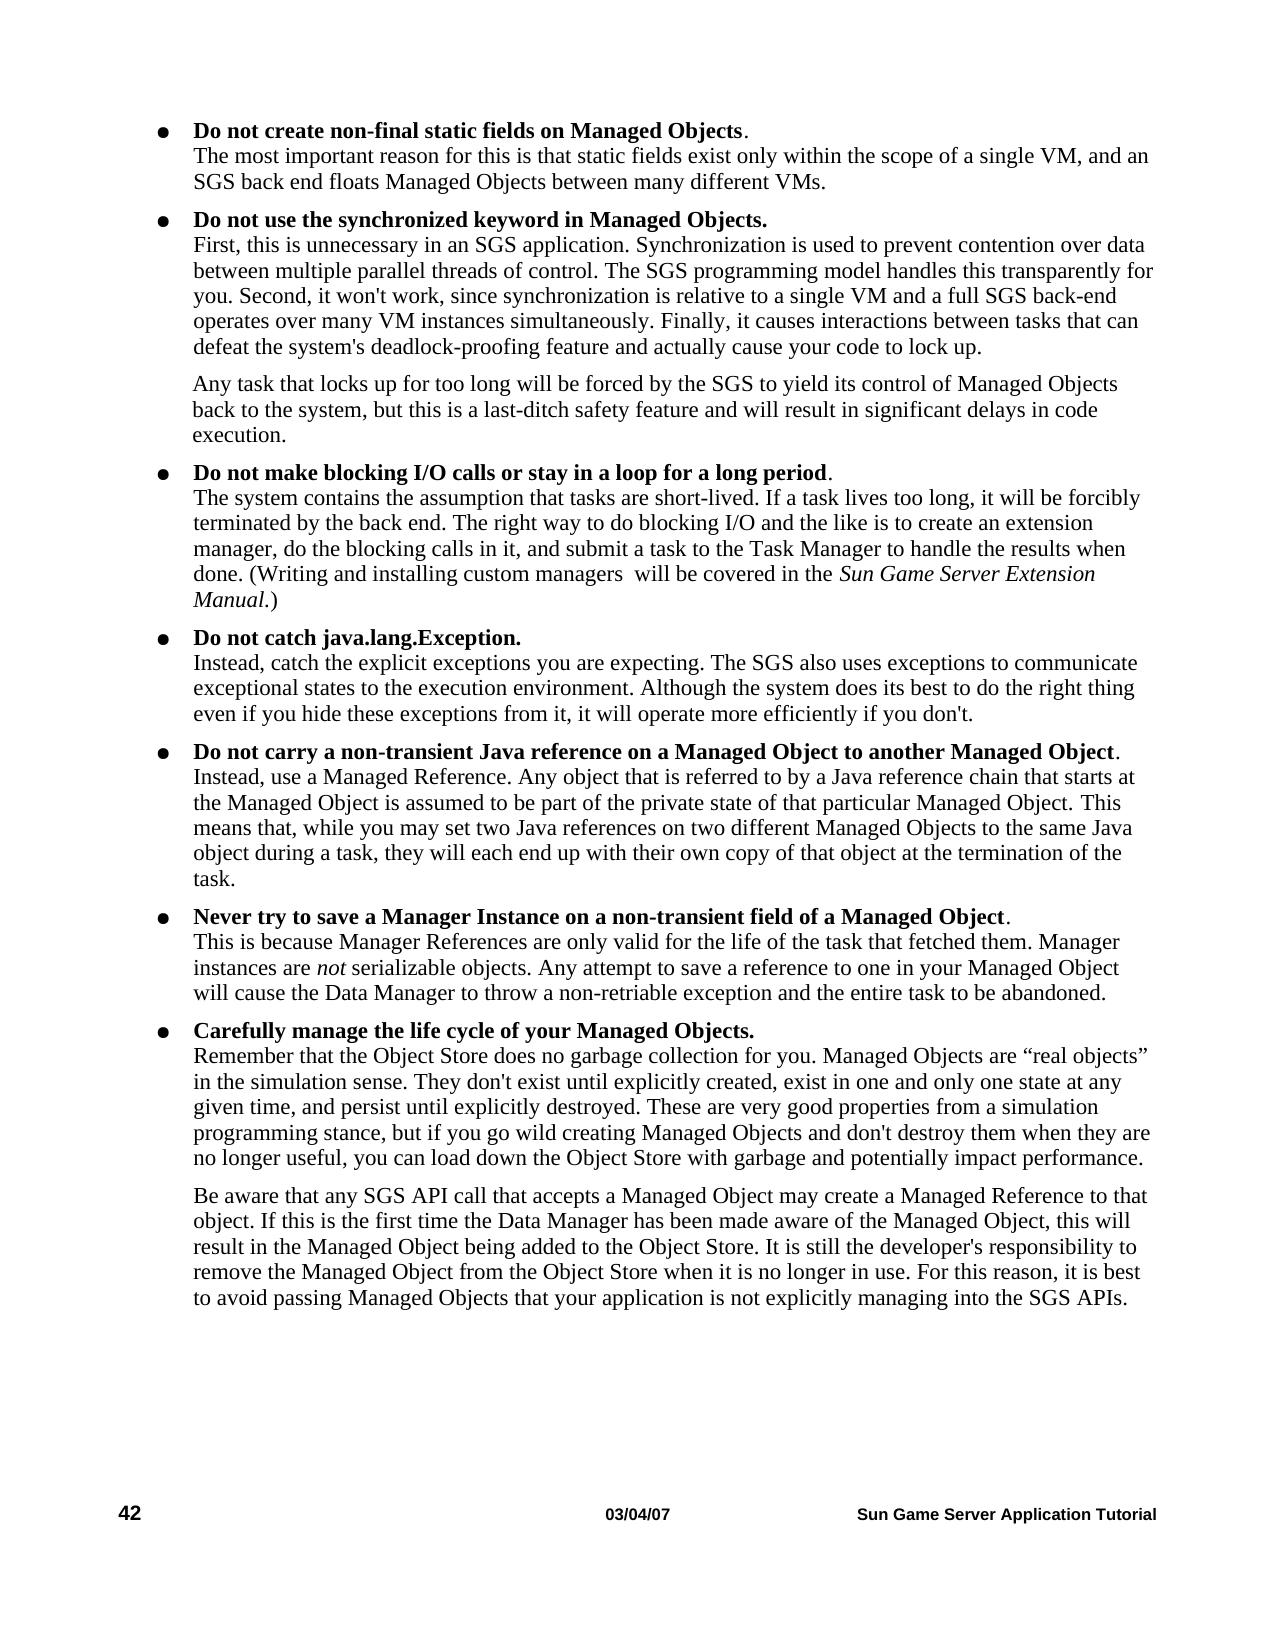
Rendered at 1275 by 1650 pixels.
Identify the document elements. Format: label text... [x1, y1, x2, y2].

list Do not carry a non-transient Java reference on a Managed Object to another Managed Object. Instead, use a Managed Reference. Any object that is referred to by a Java reference chain that starts at the Managed Object is assumed to be part of the private state of that particular Managed Object. This means that, while you may set two Java references on two different Managed Objects to the same Java object during a task, they will each end up with their own copy of that object at the termination of the task. [156, 739, 1157, 891]
list Do not create non-final static fields on Managed Objects. The most important reason for this is that static fields exist only within the scope of a single VM, and an SGS back end floats Managed Objects between many different VMs. [156, 118, 1157, 194]
list Do not catch java.lang.Exception. Instead, catch the explicit exceptions you are expecting. The SGS also uses exceptions to communicate exceptional states to the execution environment. Although the system does its best to do the right thing even if you hide these exceptions from it, it will operate more efficiently if you don't. [156, 624, 1157, 726]
list Carefully manage the life cycle of your Managed Objects. Remember that the Object Store does no garbage collection for you. Managed Objects are “real objects” in the simulation sense. They don't exist until explicitly created, exist in one and only one state at any given time, and persist until explicitly destroyed. These are very good properties from a simulation programming stance, but if you go wild creating Managed Objects and don't destroy them when they are no longer useful, you can load down the Object Store with garbage and potentially impact performance. [156, 1018, 1157, 1170]
list Be aware that any SGS API call that accepts a Managed Object may create a Managed Reference to that object. If this is the first time the Data Manager has been made aware of the Managed Object, this will result in the Managed Object being added to the Object Store. It is still the developer's responsibility to remove the Managed Object from the Object Store when it is no longer in use. For this reason, it is best to avoid passing Managed Objects that your application is not explicitly managing into the SGS APIs. [156, 1183, 1157, 1310]
text Any task that locks up for too long will be forced by the SGS to yield its control of Managed Objects back to the system, but this is a last-ditch safety feature and will result in significant delays in code execution. [192, 371, 1157, 448]
list Do not make blocking I/O calls or stay in a loop for a long period. The system contains the assumption that tasks are short-lived. If a task lives too long, it will be forcibly terminated by the back end. The right way to do blocking I/O and the like is to create an extension manager, do the blocking calls in it, and submit a task to the Task Manager to handle the results when done. (Writing and installing custom managers will be covered in the Sun Game Server Extension Manual.) [156, 459, 1157, 612]
list Do not use the synchronized keyword in Managed Objects. First, this is unnecessary in an SGS application. Synchronization is used to prevent contention over data between multiple parallel threads of control. The SGS programming model handles this transparently for you. Second, it won't work, since synchronization is relative to a single VM and a full SGS back-end operates over many VM instances simultaneously. Finally, it causes interactions between tasks that can defeat the system's deadlock-proofing feature and actually cause your code to lock up. [156, 207, 1157, 359]
list Never try to save a Manager Instance on a non-transient field of a Managed Object. This is because Manager References are only valid for the life of the task that fetched them. Manager instances are not serializable objects. Any attempt to save a reference to one in your Managed Object will cause the Data Manager to throw a non-retriable exception and the entire task to be abandoned. [156, 904, 1157, 1005]
